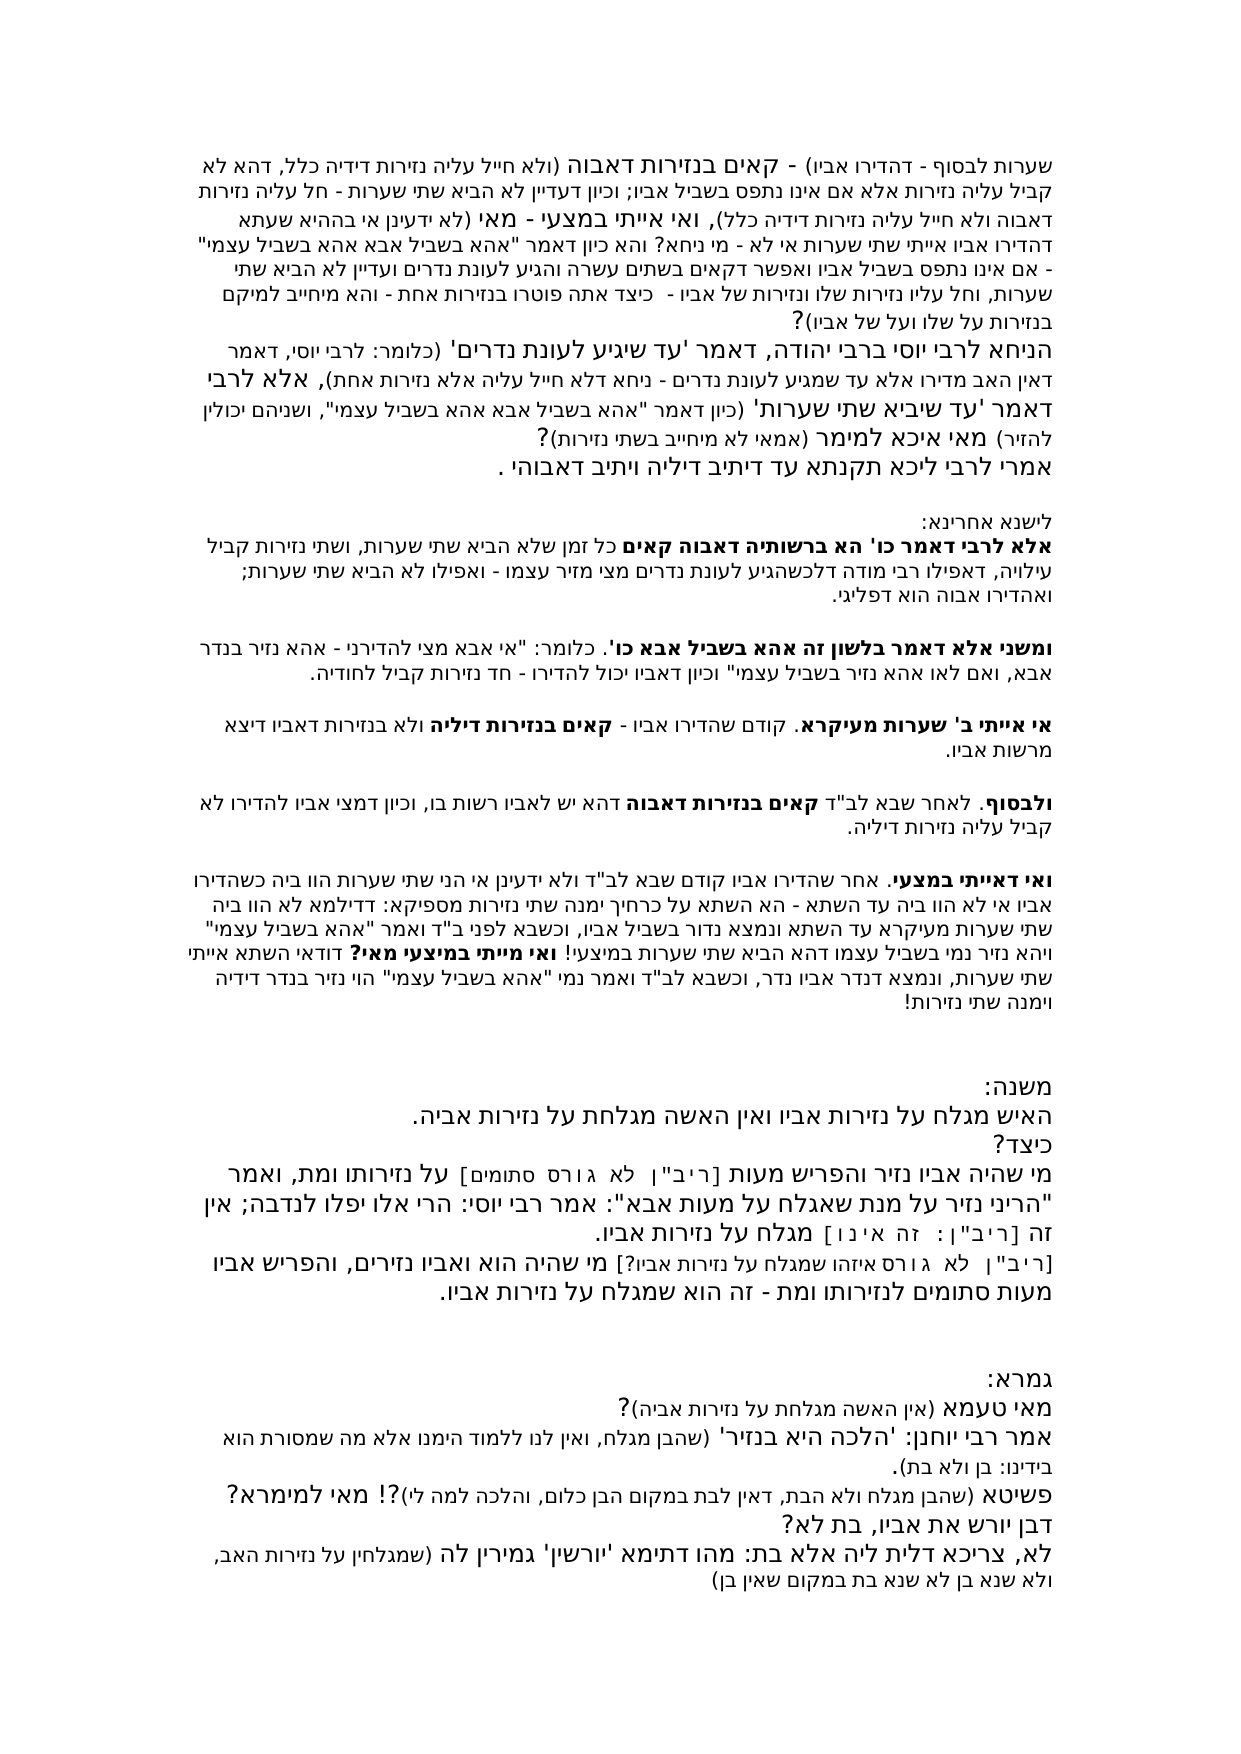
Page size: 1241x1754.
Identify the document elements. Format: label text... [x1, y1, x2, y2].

text הניחא לרבי יוסי ברבי יהודה, דאמר 'עד שיגיע לעונת נדרים' (כלומר: לרבי יוסי, דאמר דאין האב מדירו אלא עד שמגיע לעונת נדרים - ניחא דלא חייל עליה אלא נזירות אחת), אלא לרבי דאמר 'עד שיביא שתי שערות' (כיון דאמר "אהא בשביל אבא אהא בשביל עצמי", ושניהם יכולין להזיר) מאי איכא למימר (אמאי לא מיחייב בשתי נזירות)? [187, 335, 1053, 452]
text פשיטא (שהבן מגלח ולא הבת, דאין לבת במקום הבן כלום, והלכה למה לי)?! מאי למימרא? דבן יורש את אביו, בת לא? [187, 1481, 1053, 1539]
text כיצד? [187, 1130, 1053, 1159]
text גמרא: [187, 1364, 1053, 1393]
text אמרי לרבי ליכא תקנתא עד דיתיב דיליה ויתיב דאבוהי . [187, 452, 1053, 481]
text ואי דאייתי במצעי. אחר שהדירו אביו קודם שבא לב"ד ולא ידעינן אי הני שתי שערות הוו ביה כשהדירו אביו אי לא הוו ביה עד השתא - הא השתא על כרחיך ימנה שתי נזירות מספיקא: דדילמא לא הוו ביה שתי שערות מעיקרא עד השתא ונמצא נדור בשביל אביו, וכשבא לפני ב"ד ואמר "אהא בשביל עצמי" ויהא נזיר נמי בשביל עצמו דהא הביא שתי שערות במיצעי! ואי מייתי במיצעי מאי? דודאי השתא אייתי שתי שערות, ונמצא דנדר אביו נדר, וכשבא לב"ד ואמר נמי "אהא בשביל עצמי" הוי נזיר בנדר דידיה וימנה שתי נזירות! [187, 868, 1053, 1014]
text לישנא אחרינא: [187, 510, 1053, 534]
text שערות לבסוף - דהדירו אביו) - קאים בנזירות דאבוה (ולא חייל עליה נזירות דידיה כלל, דהא לא קביל עליה נזירות אלא אם אינו נתפס בשביל אביו; וכיון דעדיין לא הביא שתי שערות - חל עליה נזירות דאבוה ולא חייל עליה נזירות דידיה כלל), ואי אייתי במצעי - מאי (לא ידעינן אי בההיא שעתא דהדירו אביו אייתי שתי שערות אי לא - מי ניחא? והא כיון דאמר "אהא בשביל אבא אהא בשביל עצמי" - אם אינו נתפס בשביל אביו ואפשר דקאים בשתים עשרה והגיע לעונת נדרים ועדיין לא הביא שתי שערות, וחל עליו נזירות שלו ונזירות של אביו - כיצד אתה פוטרו בנזירות אחת - והא מיחייב למיקם בנזירות על שלו ועל של אביו)? [187, 150, 1053, 335]
text מאי טעמא (אין האשה מגלחת על נזירות אביה)? [187, 1393, 1053, 1422]
text [ריב"ן לא גורס איזהו שמגלח על נזירות אביו?] מי שהיה הוא ואביו נזירים, והפריש אביו מעות סתומים לנזירותו ומת - זה הוא שמגלח על נזירות אביו. [187, 1248, 1053, 1307]
text אמר רבי יוחנן: 'הלכה היא בנזיר' (שהבן מגלח, ואין לנו ללמוד הימנו אלא מה שמסורת הוא בידינו: בן ולא בת). [187, 1422, 1053, 1481]
text משנה: [187, 1072, 1053, 1101]
text האיש מגלח על נזירות אביו ואין האשה מגלחת על נזירות אביה. [187, 1101, 1053, 1130]
text אלא לרבי דאמר כו' הא ברשותיה דאבוה קאים כל זמן שלא הביא שתי שערות, ושתי נזירות קביל עילויה, דאפילו רבי מודה דלכשהגיע לעונת נדרים מצי מזיר עצמו - ואפילו לא הביא שתי שערות; ואהדירו אבוה הוא דפליגי. [187, 534, 1053, 607]
text ומשני אלא דאמר בלשון זה אהא בשביל אבא כו'. כלומר: "אי אבא מצי להדירני - אהא נזיר בנדר אבא, ואם לאו אהא נזיר בשביל עצמי" וכיון דאביו יכול להדירו - חד נזירות קביל לחודיה. [187, 636, 1053, 685]
text ולבסוף. לאחר שבא לב"ד קאים בנזירות דאבוה דהא יש לאביו רשות בו, וכיון דמצי אביו להדירו לא קביל עליה נזירות דיליה. [187, 791, 1053, 839]
text אי אייתי ב' שערות מעיקרא. קודם שהדירו אביו - קאים בנזירות דיליה ולא בנזירות דאביו דיצא מרשות אביו. [187, 713, 1053, 762]
text לא, צריכא דלית ליה אלא בת: מהו דתימא 'יורשין' גמירין לה (שמגלחין על נזירות האב, ולא שנא בן לא שנא בת במקום שאין בן) [187, 1539, 1053, 1593]
text מי שהיה אביו נזיר והפריש מעות [ריב"ן לא גורס סתומים] על נזירותו ומת, ואמר "הריני נזיר על מנת שאגלח על מעות אבא": אמר רבי יוסי: הרי אלו יפלו לנדבה; אין זה [ריב"ן: זה אינו] מגלח על נזירות אביו. [187, 1159, 1053, 1248]
